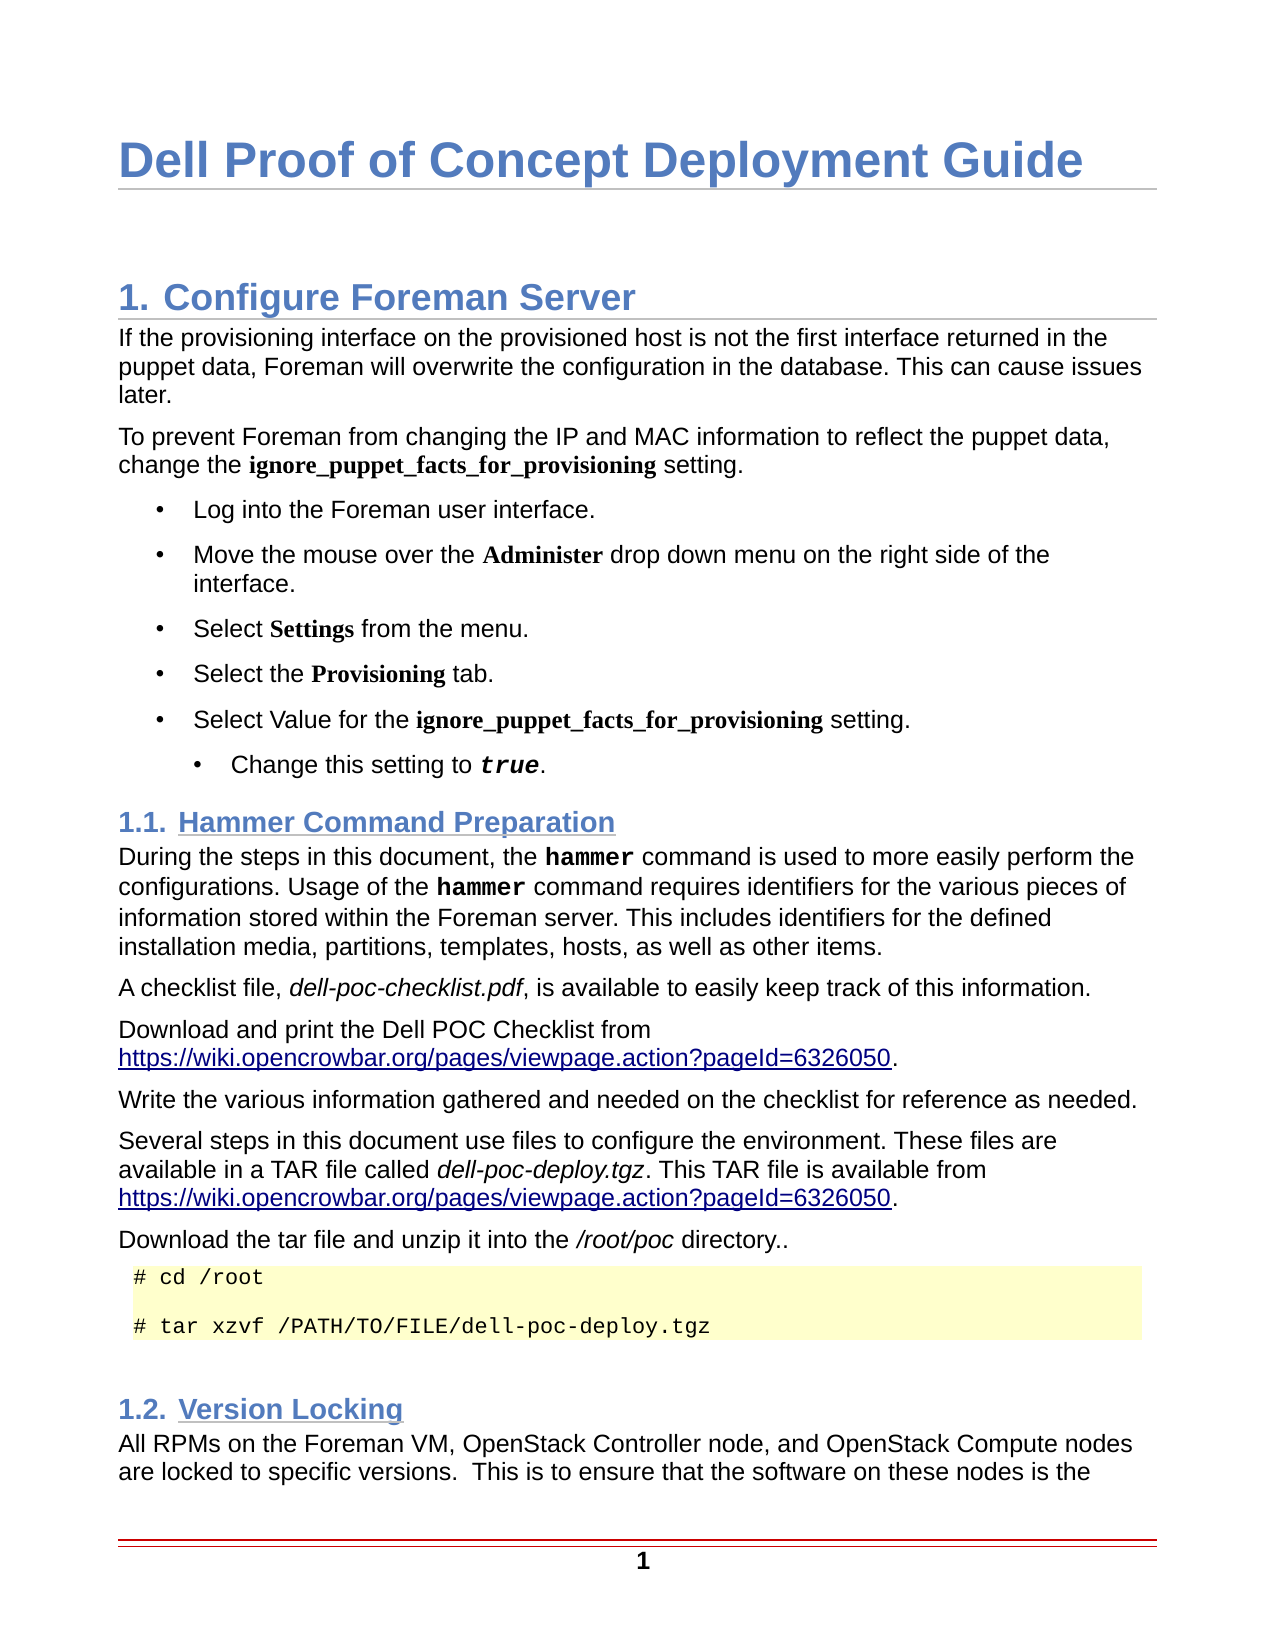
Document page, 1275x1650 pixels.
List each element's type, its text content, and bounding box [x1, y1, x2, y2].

list Select Value for the ignore_puppet_facts_for_provisioning setting. [156, 704, 1157, 733]
text Dell Proof of Concept Deployment Guide [118, 130, 1157, 188]
text # cd /root # tar xzvf /PATH/TO/FILE/dell-poc-deploy.tgz [133, 1266, 1142, 1340]
text Download the tar file and unzip it into the /root/poc directory.. [118, 1224, 1157, 1253]
text All RPMs on the Foreman VM, OpenStack Controller node, and OpenStack Compute nodes are locked to specific versions. This is to ensure that the software on these nodes is the [118, 1428, 1157, 1486]
text Several steps in this document use files to configure the environment. These files are available in a TAR file called dell-poc-deploy.tgz. This TAR file is available from https://wiki.opencrowbar.org/pages/viewpage.action?pageId=6326050. [118, 1126, 1157, 1212]
text To prevent Foreman from changing the IP and MAC information to reflect the puppet data, change the ignore_puppet_facts_for_provisioning setting. [118, 422, 1157, 479]
subtitle Configure Foreman Server [118, 264, 1157, 318]
text Download and print the Dell POC Checklist from https://wiki.opencrowbar.org/pages/viewpage.action?pageId=6326050. [118, 1014, 1157, 1072]
text Write the various information gathered and needed on the checklist for reference as needed. [118, 1084, 1157, 1113]
subtitle Hammer Command Preparation [118, 805, 1157, 838]
list Change this setting to true. [193, 750, 1157, 781]
text A checklist file, dell-poc-checklist.pdf, is available to easily keep track of this information. [118, 973, 1157, 1002]
subtitle Version Locking [118, 1392, 1157, 1426]
text During the steps in this document, the hammer command is used to more easily perform the configurations. Usage of the hammer command requires identifiers for the various pieces of information stored within the Foreman server. This includes identifiers for the defined installation media, partitions, templates, hosts, as well as other items. [118, 841, 1157, 961]
list Select Settings from the menu. [156, 614, 1157, 643]
list Log into the Foreman user interface. [156, 494, 1157, 523]
list Move the mouse over the Administer drop down menu on the right side of the interface. [156, 540, 1157, 597]
list Select the Provisioning tab. [156, 659, 1157, 688]
text If the provisioning interface on the provisioned host is not the first interface returned in the puppet data, Foreman will overwrite the configuration in the database. This can cause issues later. [118, 323, 1157, 409]
